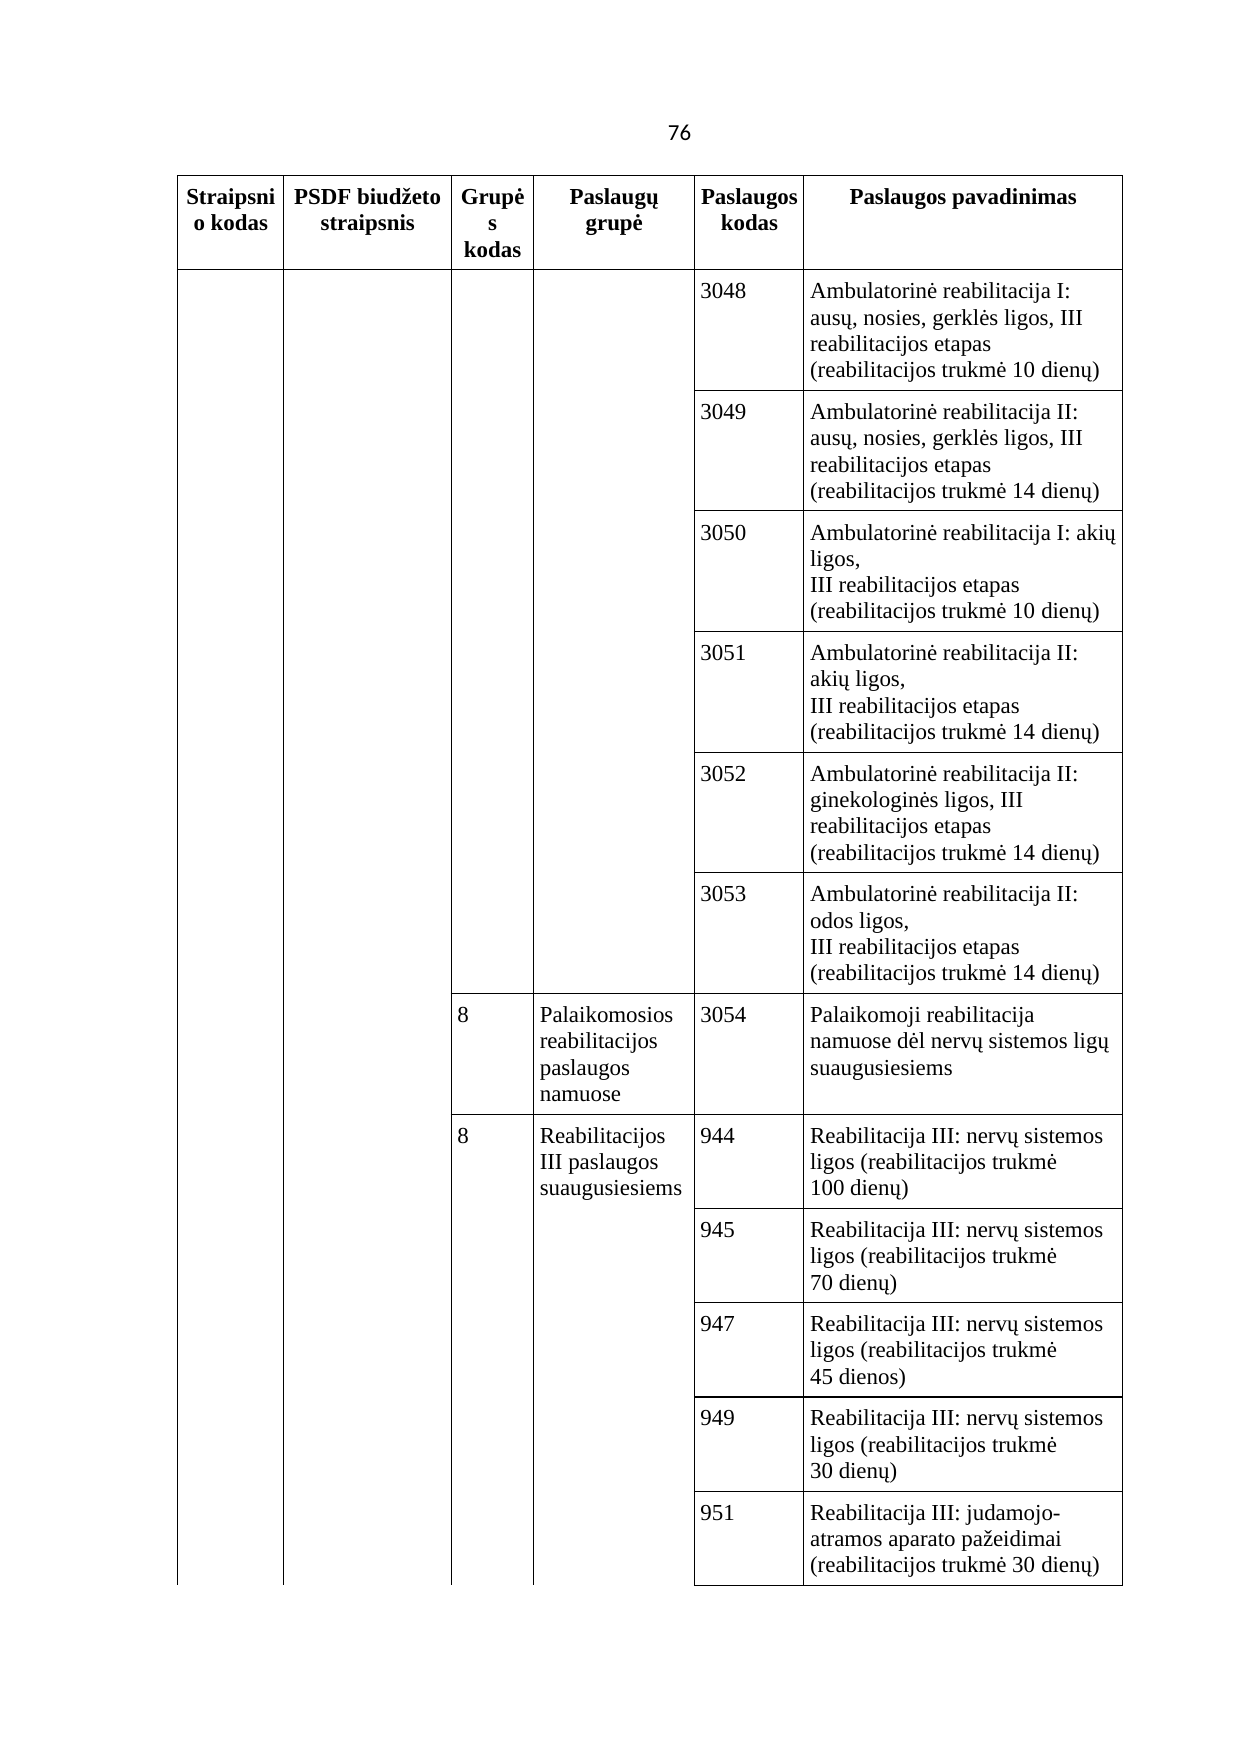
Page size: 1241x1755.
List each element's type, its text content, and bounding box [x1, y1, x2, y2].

table_cell [534, 510, 694, 631]
table_cell [284, 1491, 451, 1585]
table_header Paslaugos kodas [695, 176, 803, 269]
table_cell [534, 752, 694, 872]
table_cell 3048 [695, 270, 803, 390]
table_cell [178, 993, 283, 1113]
table_header Paslaugos pavadinimas [804, 176, 1122, 269]
table_cell Palaikomoji reabilitacija namuose dėl nervų sistemos ligų suaugusiesiems [804, 994, 1122, 1113]
table_header Grupės kodas [452, 176, 533, 269]
table_cell [534, 270, 694, 390]
table_header Straipsnio kodas [178, 176, 283, 269]
table_cell [284, 270, 451, 390]
table_cell [452, 390, 533, 510]
table_cell Reabilitacijos III paslaugos suaugusiesiems [534, 1115, 694, 1208]
table_cell 944 [695, 1115, 803, 1208]
table_cell 3053 [695, 873, 803, 993]
table_cell Reabilitacija III: nervų sistemos ligos (reabilitacijos trukmė 30 dienų) [804, 1398, 1122, 1491]
table_cell [452, 510, 533, 631]
table_cell [284, 390, 451, 510]
table_cell [178, 390, 283, 510]
table_cell Ambulatorinė reabilitacija II: odos ligos, III reabilitacijos etapas (reabilitacijos trukmė 14 dienų) [804, 873, 1122, 993]
table_cell 3049 [695, 391, 803, 510]
table_cell [452, 1396, 533, 1491]
table_cell [178, 631, 283, 752]
table_cell [452, 1491, 533, 1585]
table_cell [284, 1208, 451, 1302]
table_cell [452, 270, 533, 390]
table_cell [534, 872, 694, 993]
table_cell 8 [452, 1115, 533, 1208]
table_cell [284, 1302, 451, 1396]
table_cell Ambulatorinė reabilitacija I: akių ligos, III reabilitacijos etapas (reabilitacijos trukmė 10 dienų) [804, 511, 1122, 631]
table_cell 8 [452, 994, 533, 1113]
table_cell [284, 1114, 451, 1208]
table_cell [452, 1302, 533, 1396]
table_cell 949 [695, 1398, 803, 1491]
table_cell 3054 [695, 994, 803, 1113]
table_cell [452, 752, 533, 872]
table_cell [284, 993, 451, 1113]
table_cell Reabilitacija III: nervų sistemos ligos (reabilitacijos trukmė 100 dienų) [804, 1115, 1122, 1208]
table_cell [284, 1396, 451, 1491]
table_cell [178, 510, 283, 631]
table_cell [178, 1491, 283, 1585]
table_cell Reabilitacija III: nervų sistemos ligos (reabilitacijos trukmė 70 dienų) [804, 1209, 1122, 1302]
table_cell 3052 [695, 753, 803, 872]
table_cell [534, 631, 694, 752]
table_cell [284, 872, 451, 993]
table_cell [178, 752, 283, 872]
table_cell [178, 1302, 283, 1396]
table_cell [534, 390, 694, 510]
table_cell [178, 270, 283, 390]
table_cell [452, 631, 533, 752]
table_cell [284, 510, 451, 631]
table_header PSDF biudžeto straipsnis [284, 176, 451, 269]
table_cell 3050 [695, 511, 803, 631]
table_cell 947 [695, 1303, 803, 1396]
table_cell Ambulatorinė reabilitacija II: akių ligos, III reabilitacijos etapas (reabilitacijos trukmė 14 dienų) [804, 632, 1122, 752]
table_cell [452, 1208, 533, 1302]
table_cell [284, 631, 451, 752]
table_cell [534, 1208, 694, 1302]
table_cell 951 [695, 1492, 803, 1585]
table_cell [178, 1114, 283, 1208]
table_cell [534, 1396, 694, 1491]
table_cell Reabilitacija III: judamojo-atramos aparato pažeidimai (reabilitacijos trukmė 30 dienų) [804, 1492, 1122, 1585]
table_cell [534, 1302, 694, 1396]
table_cell 3051 [695, 632, 803, 752]
table_cell Ambulatorinė reabilitacija I: ausų, nosies, gerklės ligos, III reabilitacijos etapas (reabilitacijos trukmė 10 dienų) [804, 270, 1122, 390]
table_cell [452, 872, 533, 993]
table_cell 945 [695, 1209, 803, 1302]
table_cell Reabilitacija III: nervų sistemos ligos (reabilitacijos trukmė 45 dienos) [804, 1303, 1122, 1396]
table_cell [178, 1396, 283, 1491]
table_header Paslaugų grupė [534, 176, 694, 269]
table_cell [178, 872, 283, 993]
table_cell [534, 1491, 694, 1585]
table_cell [284, 752, 451, 872]
table_cell Ambulatorinė reabilitacija II: ginekologinės ligos, III reabilitacijos etapas (reabilitacijos trukmė 14 dienų) [804, 753, 1122, 872]
table_cell [178, 1208, 283, 1302]
table_cell Palaikomosios reabilitacijos paslaugos namuose [534, 994, 694, 1113]
table_cell Ambulatorinė reabilitacija II: ausų, nosies, gerklės ligos, III reabilitacijos etapas (reabilitacijos trukmė 14 dienų) [804, 391, 1122, 510]
